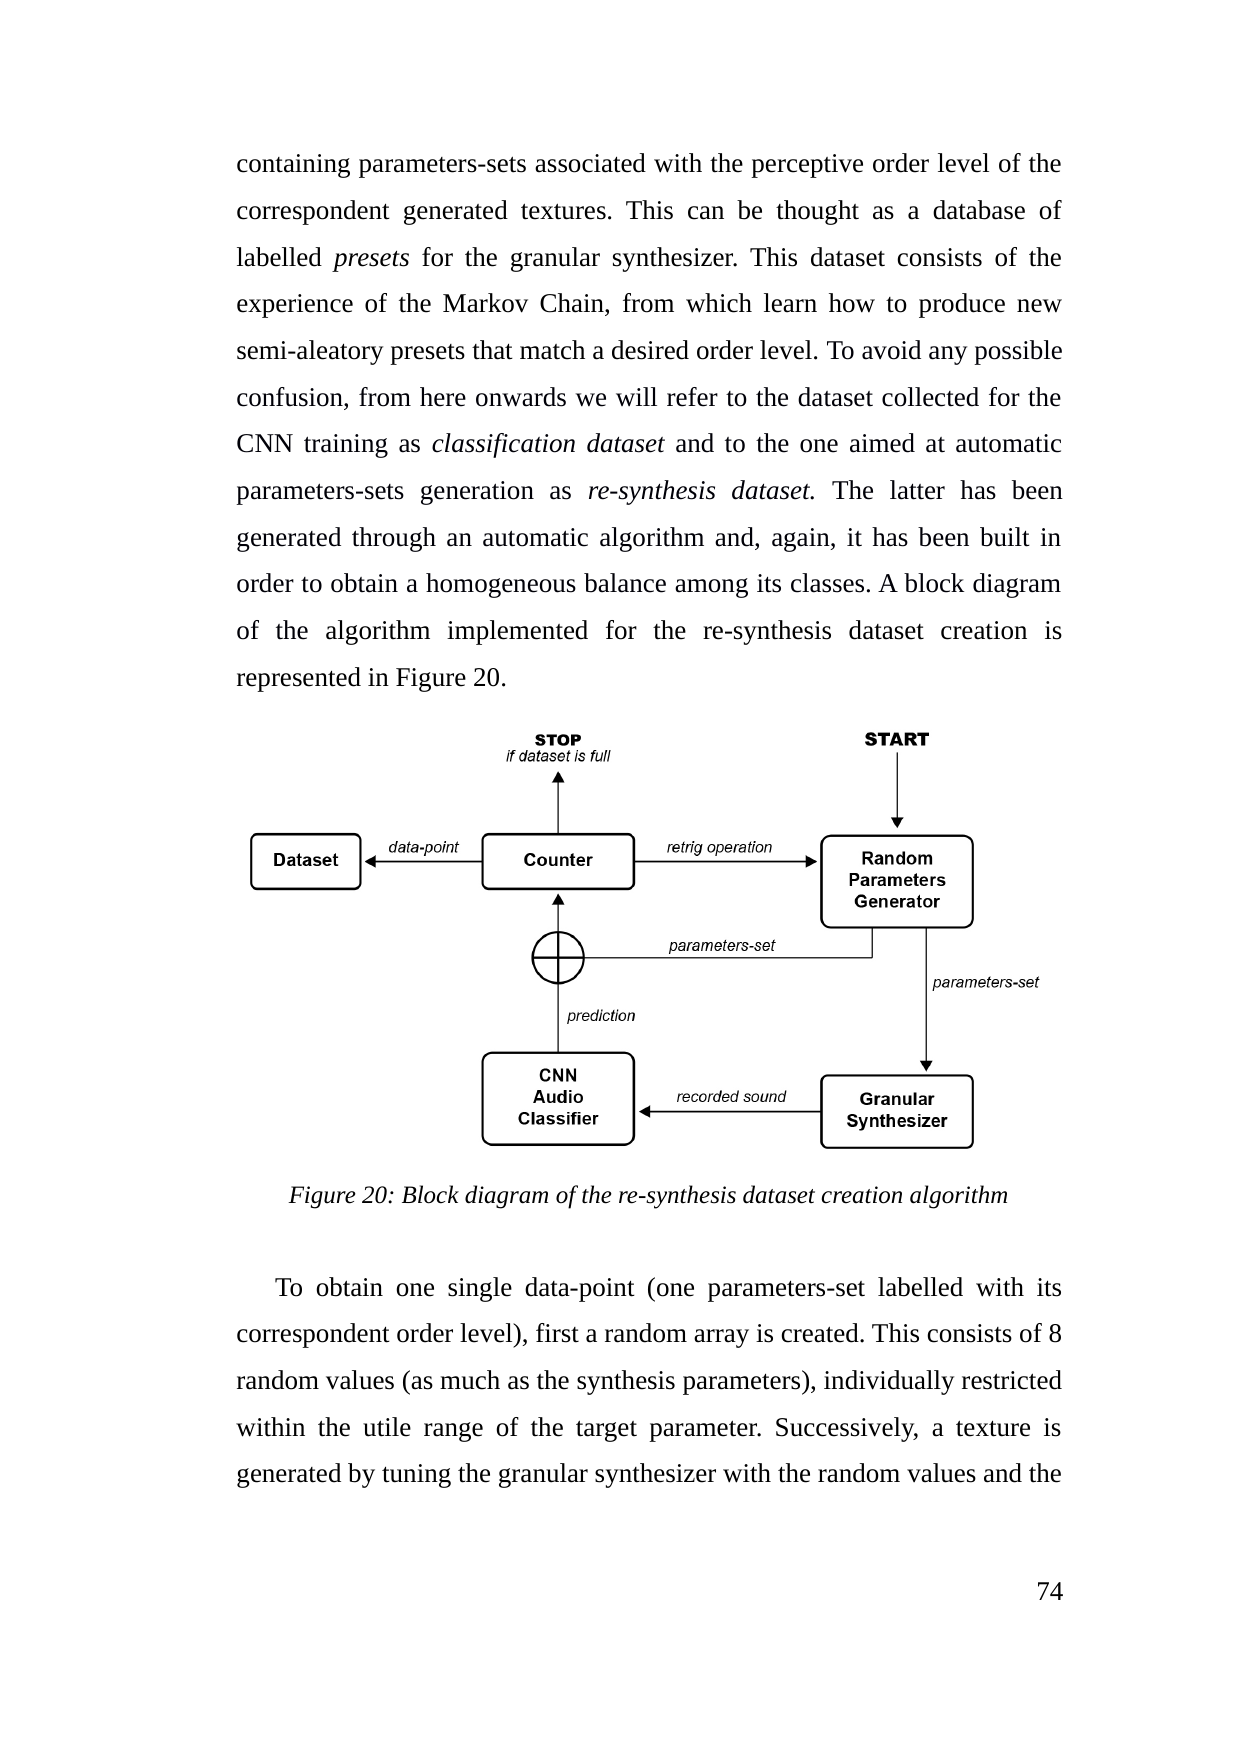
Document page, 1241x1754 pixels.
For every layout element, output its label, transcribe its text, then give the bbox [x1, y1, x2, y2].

picture [236, 720, 1063, 1166]
text Figure 20: Block diagram of the re-synthesis dataset creation algorithm [236, 1166, 1063, 1209]
text containing parameters-sets associated with the perceptive order level of the correspondent generated textures. This can be thought as a database of labelled presets for the granular synthesizer. This dataset consists of the experience of the Markov Chain, from which learn how to produce new semi-aleatory presets that match a desired order level. To avoid any possible confusion, from here onwards we will refer to the dataset collected for the CNN training as classification dataset and to the one aimed at automatic parameters-sets generation as re-synthesis dataset. The latter has been generated through an automatic algorithm and, again, it has been built in order to obtain a homogeneous balance among its classes. A block diagram of the algorithm implemented for the re-synthesis dataset creation is represented in Figure 20. [236, 148, 1063, 692]
text To obtain one single data-point (one parameters-set labelled with its correspondent order level), first a random array is created. This consists of 8 random values (as much as the synthesis parameters), individually restricted within the utile range of the target parameter. Successively, a texture is generated by tuning the granular synthesizer with the random values and the [236, 1271, 1063, 1489]
